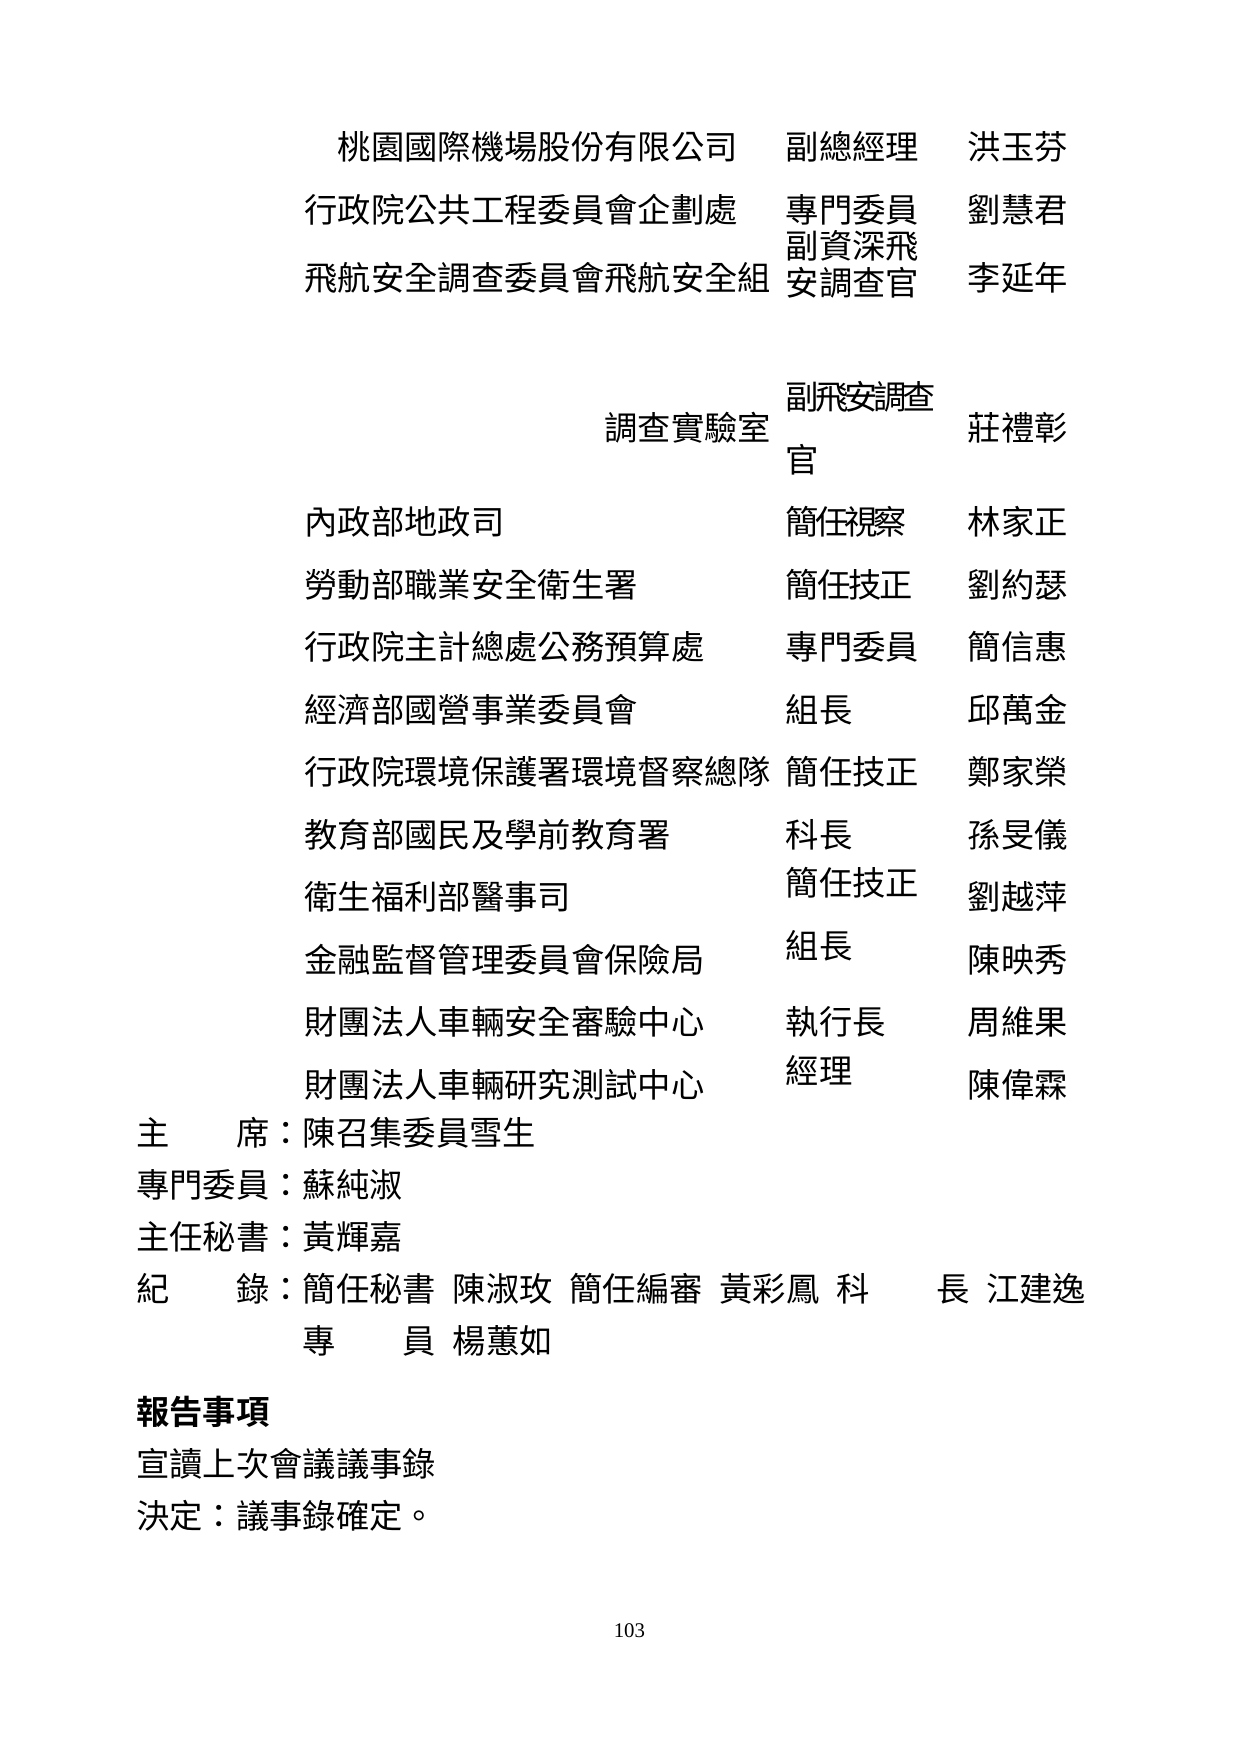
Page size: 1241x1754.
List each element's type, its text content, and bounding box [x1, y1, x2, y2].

table_cell 邱萬金 [951, 666, 1084, 728]
text 宣讀上次會議議事錄 [136, 1434, 1122, 1487]
text 紀 錄：簡任秘書 陳淑玫 簡任編審 黃彩鳳 科 長 江建逸 [136, 1259, 1122, 1312]
text 決定：議事錄確定。 [136, 1487, 1122, 1539]
table_cell 飛航安全調查委員會飛航安全組 [301, 228, 774, 303]
table_cell 陳偉霖 [951, 1041, 1084, 1103]
table_cell 林家正 [951, 478, 1084, 541]
table_cell 簡任技正 [774, 853, 951, 916]
table_cell 劉約瑟 [951, 541, 1084, 603]
table_cell 金融監督管理委員會保險局 [301, 916, 774, 978]
table_cell 調查實驗室 [301, 303, 774, 478]
table_cell 衛生福利部醫事司 [301, 853, 774, 916]
table_cell 簡任技正 [774, 728, 951, 791]
table_cell 行政院公共工程委員會企劃處 [301, 166, 774, 228]
table_cell 簡信惠 [951, 603, 1084, 666]
table_cell 副總經理 [774, 103, 951, 166]
table_cell 鄭家榮 [951, 728, 1084, 791]
table_cell 行政院環境保護署環境督察總隊 [301, 728, 774, 791]
table_cell 經濟部國營事業委員會 [301, 666, 774, 728]
table_cell 財團法人車輛安全審驗中心 [301, 978, 774, 1041]
table_cell 財團法人車輛研究測試中心 [301, 1041, 774, 1103]
text 主任秘書：黃輝嘉 [136, 1207, 1122, 1259]
table_cell 專門委員 [774, 603, 951, 666]
text 專 員 楊蕙如 [303, 1312, 1122, 1364]
text 專門委員：蘇純淑 [136, 1155, 1122, 1207]
table_cell 組長 [774, 666, 951, 728]
table_cell 簡任技正 [774, 541, 951, 603]
table_cell 勞動部職業安全衛生署 [301, 541, 774, 603]
table_cell 行政院主計總處公務預算處 [301, 603, 774, 666]
table_cell 組長 [774, 916, 951, 978]
table_cell 桃園國際機場股份有限公司 [301, 103, 774, 166]
table_cell 李延年 [951, 228, 1084, 303]
table_cell 劉越萍 [951, 853, 1084, 916]
table_cell 執行長 [774, 978, 951, 1041]
text 主 席：陳召集委員雪生 [136, 1103, 1122, 1155]
table_cell 劉慧君 [951, 166, 1084, 228]
table_cell 教育部國民及學前教育署 [301, 791, 774, 853]
table_cell 科長 [774, 791, 951, 853]
table_cell 孫旻儀 [951, 791, 1084, 853]
table_cell 副資深飛安調查官 [774, 228, 951, 303]
table_cell 專門委員 [774, 166, 951, 228]
table_cell 周維果 [951, 978, 1084, 1041]
table_cell 內政部地政司 [301, 478, 774, 541]
table_cell 副飛安調查官 [774, 303, 951, 478]
table_cell 簡任視察 [774, 478, 951, 541]
text 報告事項 [136, 1382, 1122, 1434]
table_cell 陳映秀 [951, 916, 1084, 978]
table_cell 洪玉芬 [951, 103, 1084, 166]
table_cell 莊禮彰 [951, 303, 1084, 478]
table_cell 經理 [774, 1041, 951, 1103]
